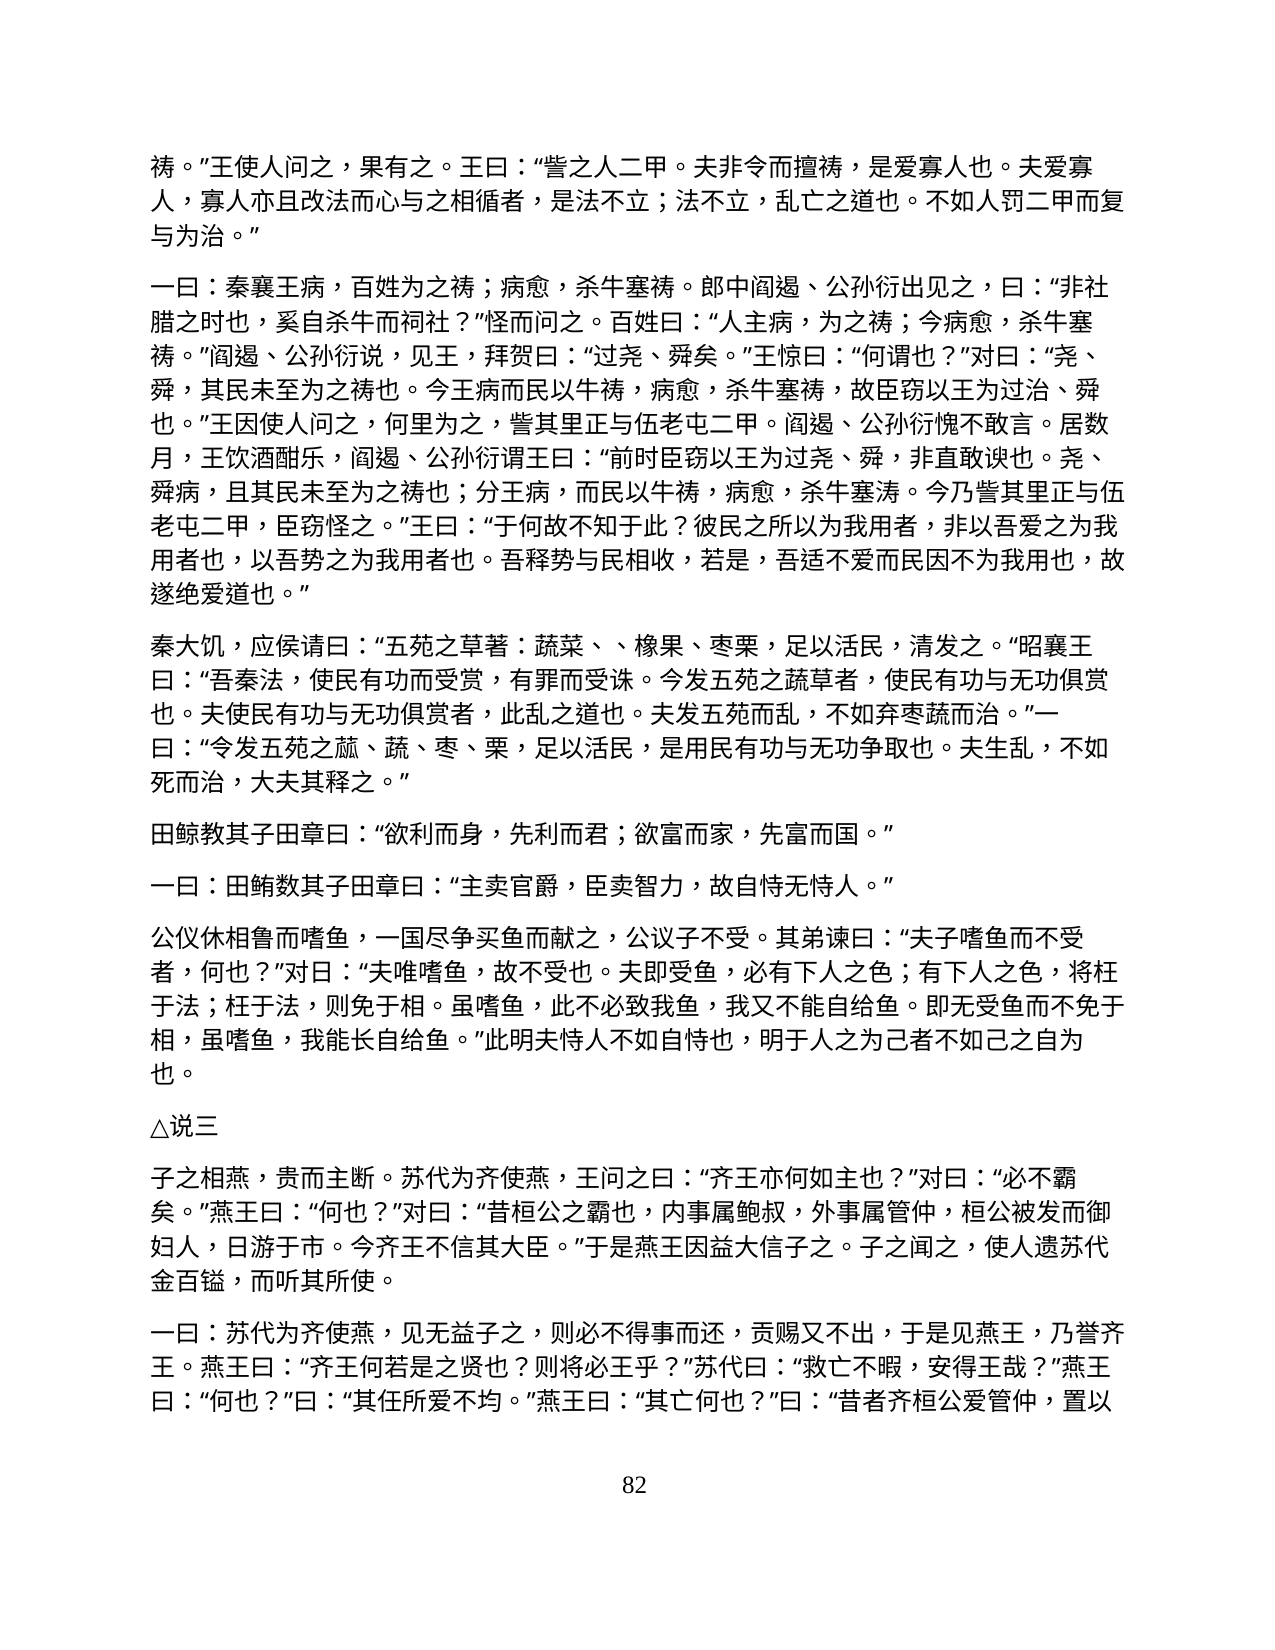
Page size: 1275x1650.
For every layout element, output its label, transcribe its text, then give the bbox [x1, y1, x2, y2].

text 一曰：苏代为齐使燕，见无益子之，则必不得事而还，贡赐又不出，于是见燕王，乃誉齐王。燕王曰：“齐王何若是之贤也？则将必王乎？”苏代曰：“救亡不暇，安得王哉？”燕王曰：“何也？”曰：“其任所爱不均。”燕王曰：“其亡何也？”曰：“昔者齐桓公爱管仲，置以 [150, 1315, 1125, 1417]
text 祷。”王使人问之，果有之。王曰：“訾之人二甲。夫非令而擅祷，是爱寡人也。夫爱寡人，寡人亦且改法而心与之相循者，是法不立；法不立，乱亡之道也。不如人罚二甲而复与为治。” [150, 150, 1125, 252]
text 一曰：田鲔数其子田章曰：“主卖官爵，臣卖智力，故自恃无恃人。” [150, 869, 1125, 903]
text 子之相燕，贵而主断。苏代为齐使燕，王问之曰：“齐王亦何如主也？”对曰：“必不霸矣。”燕王曰：“何也？”对曰：“昔桓公之霸也，内事属鲍叔，外事属管仲，桓公被发而御妇人，日游于市。今齐王不信其大臣。”于是燕王因益大信子之。子之闻之，使人遗苏代金百镒，而听其所使。 [150, 1161, 1125, 1297]
text 秦大饥，应侯请曰：“五苑之草著：蔬菜、、橡果、枣栗，足以活民，清发之。“昭襄王曰：“吾秦法，使民有功而受赏，有罪而受诛。今发五苑之蔬草者，使民有功与无功俱赏也。夫使民有功与无功俱赏者，此乱之道也。夫发五苑而乱，不如弃枣蔬而治。”一曰：“令发五苑之蓏、蔬、枣、栗，足以活民，是用民有功与无功争取也。夫生乱，不如死而治，大夫其释之。” [150, 629, 1125, 799]
text 田鲸教其子田章曰：“欲利而身，先利而君；欲富而家，先富而国。” [150, 817, 1125, 851]
text △说三 [150, 1109, 1125, 1143]
text 公仪休相鲁而嗜鱼，一国尽争买鱼而献之，公议子不受。其弟谏曰：“夫子嗜鱼而不受者，何也？”对日：“夫唯嗜鱼，故不受也。夫即受鱼，必有下人之色；有下人之色，将枉于法；枉于法，则免于相。虽嗜鱼，此不必致我鱼，我又不能自给鱼。即无受鱼而不免于相，虽嗜鱼，我能长自给鱼。”此明夫恃人不如自恃也，明于人之为己者不如己之自为也。 [150, 921, 1125, 1091]
text 一曰：秦襄王病，百姓为之祷；病愈，杀牛塞祷。郎中阎遏、公孙衍出见之，曰：“非社腊之时也，奚自杀牛而祠社？”怪而问之。百姓曰：“人主病，为之祷；今病愈，杀牛塞祷。”阎遏、公孙衍说，见王，拜贺曰：“过尧、舜矣。”王惊曰：“何谓也？”对曰：“尧、舜，其民未至为之祷也。今王病而民以牛祷，病愈，杀牛塞祷，故臣窃以王为过治、舜也。”王因使人问之，何里为之，訾其里正与伍老屯二甲。阎遏、公孙衍愧不敢言。居数月，王饮酒酣乐，阎遏、公孙衍谓王曰：“前时臣窃以王为过尧、舜，非直敢谀也。尧、舜病，且其民未至为之祷也；分王病，而民以牛祷，病愈，杀牛塞涛。今乃訾其里正与伍老屯二甲，臣窃怪之。”王曰：“于何故不知于此？彼民之所以为我用者，非以吾爱之为我用者也，以吾势之为我用者也。吾释势与民相收，若是，吾适不爱而民因不为我用也，故遂绝爱道也。” [150, 270, 1125, 611]
